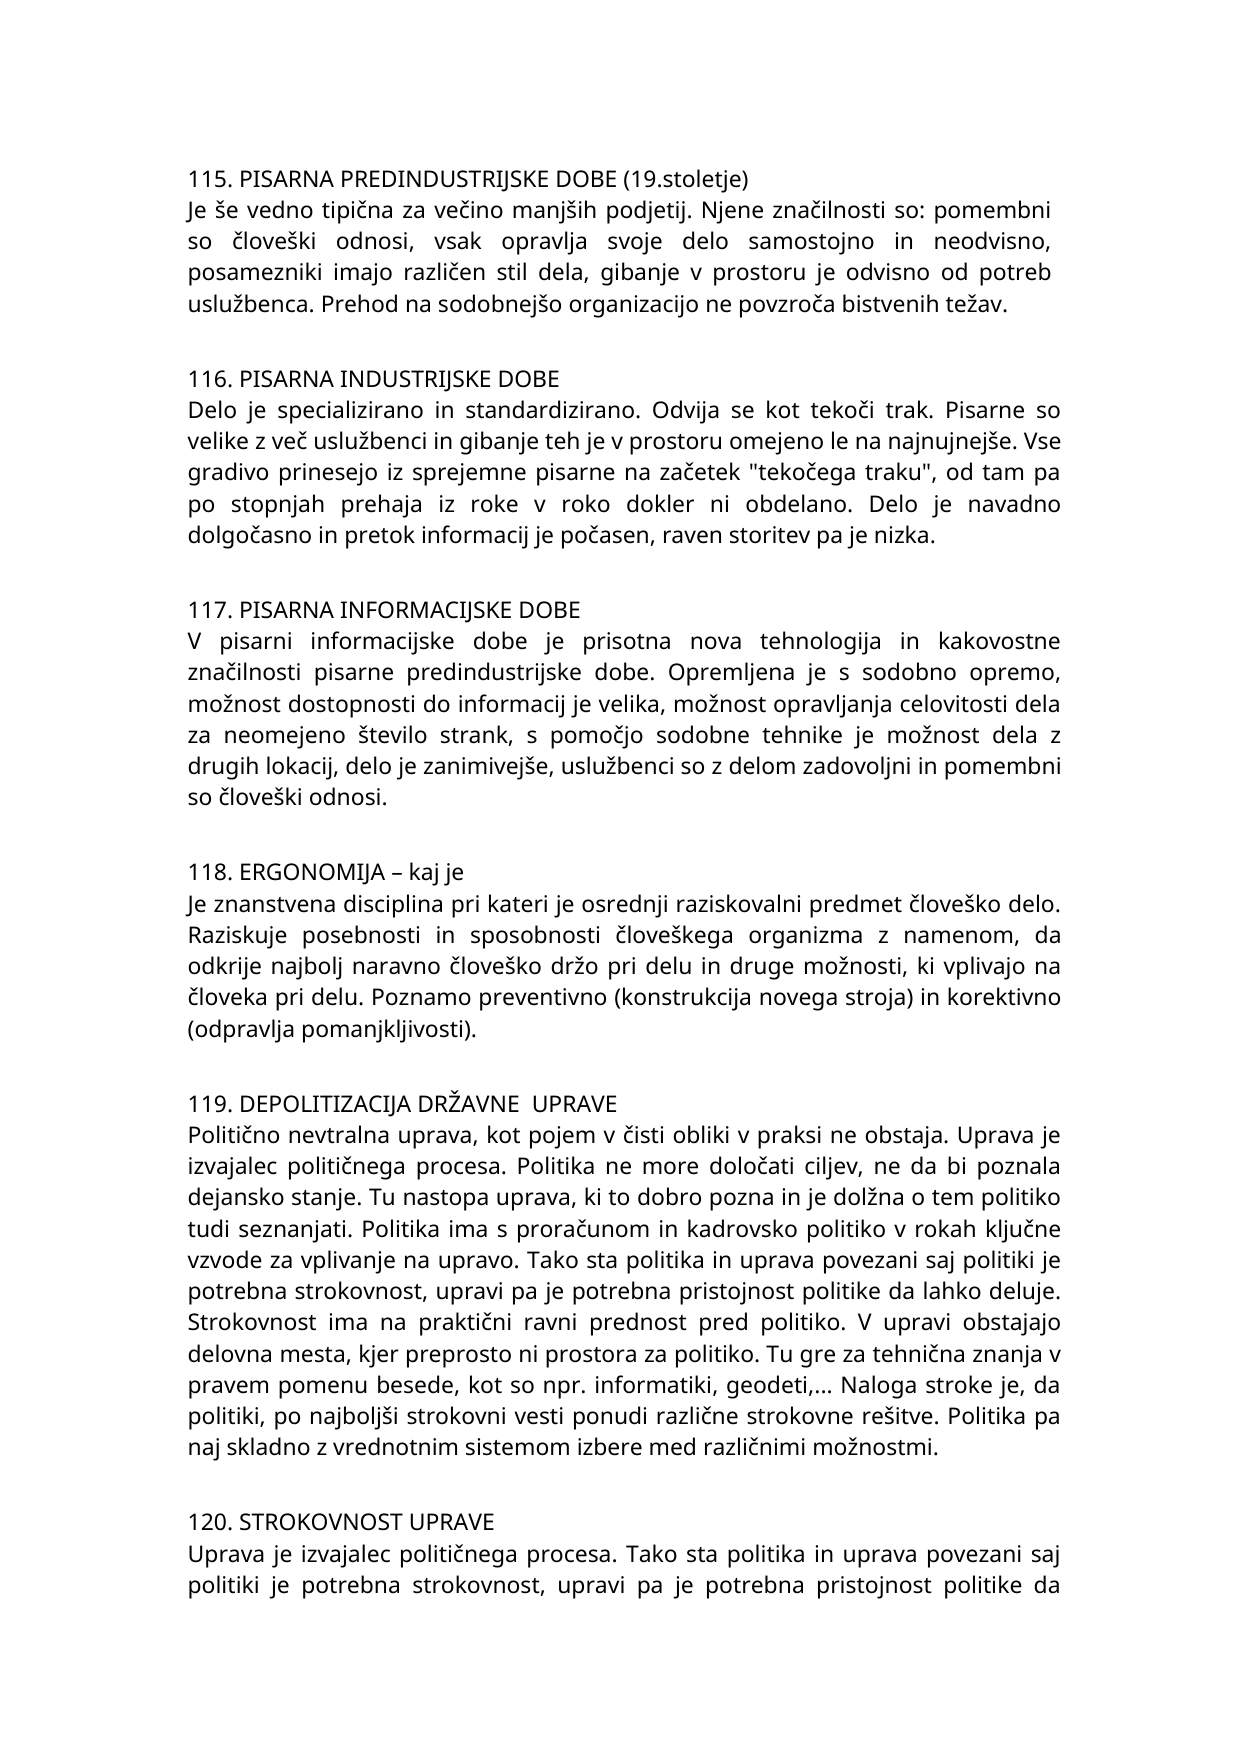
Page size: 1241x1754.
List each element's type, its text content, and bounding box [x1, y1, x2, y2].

subtitle 119. DEPOLITIZACIJA DRŽAVNE UPRAVE [187, 1087, 1053, 1119]
text Je še vedno tipična za večino manjših podjetij. Njene značilnosti so: pomembni so človeški odnosi, vsak opravlja svoje delo samostojno in neodvisno, posamezniki imajo različen stil dela, gibanje v prostoru je odvisno od potreb uslužbenca. Prehod na sodobnejšo organizacijo ne povzroča bistvenih težav. [187, 194, 1053, 319]
text Je znanstvena disciplina pri kateri je osrednji raziskovalni predmet človeško delo. Raziskuje posebnosti in sposobnosti človeškega organizma z namenom, da odkrije najbolj naravno človeško držo pri delu in druge možnosti, ki vplivajo na človeka pri delu. Poznamo preventivno (konstrukcija novega stroja) in korektivno (odpravlja pomanjkljivosti). [187, 887, 1062, 1044]
text V pisarni informacijske dobe je prisotna nova tehnologija in kakovostne značilnosti pisarne predindustrijske dobe. Opremljena je s sodobno opremo, možnost dostopnosti do informacij je velika, možnost opravljanja celovitosti dela za neomejeno število strank, s pomočjo sodobne tehnike je možnost dela z drugih lokacij, delo je zanimivejše, uslužbenci so z delom zadovoljni in pomembni so človeški odnosi. [187, 625, 1062, 812]
text Uprava je izvajalec političnega procesa. Tako sta politika in uprava povezani saj politiki je potrebna strokovnost, upravi pa je potrebna pristojnost politike da [187, 1537, 1062, 1600]
text Politično nevtralna uprava, kot pojem v čisti obliki v praksi ne obstaja. Uprava je izvajalec političnega procesa. Politika ne more določati ciljev, ne da bi poznala dejansko stanje. Tu nastopa uprava, ki to dobro pozna in je dolžna o tem politiko tudi seznanjati. Politika ima s proračunom in kadrovsko politiko v rokah ključne vzvode za vplivanje na upravo. Tako sta politika in uprava povezani saj politiki je potrebna strokovnost, upravi pa je potrebna pristojnost politike da lahko deluje. Strokovnost ima na praktični ravni prednost pred politiko. V upravi obstajajo delovna mesta, kjer preprosto ni prostora za politiko. Tu gre za tehnična znanja v pravem pomenu besede, kot so npr. informatiki, geodeti,... Naloga stroke je, da politiki, po najboljši strokovni vesti ponudi različne strokovne rešitve. Politika pa naj skladno z vrednotnim sistemom izbere med različnimi možnostmi. [187, 1119, 1062, 1462]
subtitle 117. PISARNA INFORMACIJSKE DOBE [187, 594, 1053, 625]
subtitle 115. PISARNA PREDINDUSTRIJSKE DOBE (19.stoletje) [187, 162, 1053, 194]
subtitle 118. ERGONOMIJA – kaj je [187, 856, 1053, 887]
subtitle 120. STROKOVNOST UPRAVE [187, 1506, 1053, 1537]
text Delo je specializirano in standardizirano. Odvija se kot tekoči trak. Pisarne so velike z več uslužbenci in gibanje teh je v prostoru omejeno le na najnujnejše. Vse gradivo prinesejo iz sprejemne pisarne na začetek "tekočega traku", od tam pa po stopnjah prehaja iz roke v roko dokler ni obdelano. Delo je navadno dolgočasno in pretok informacij je počasen, raven storitev pa je nizka. [187, 394, 1062, 550]
subtitle 116. PISARNA INDUSTRIJSKE DOBE [187, 362, 1053, 394]
